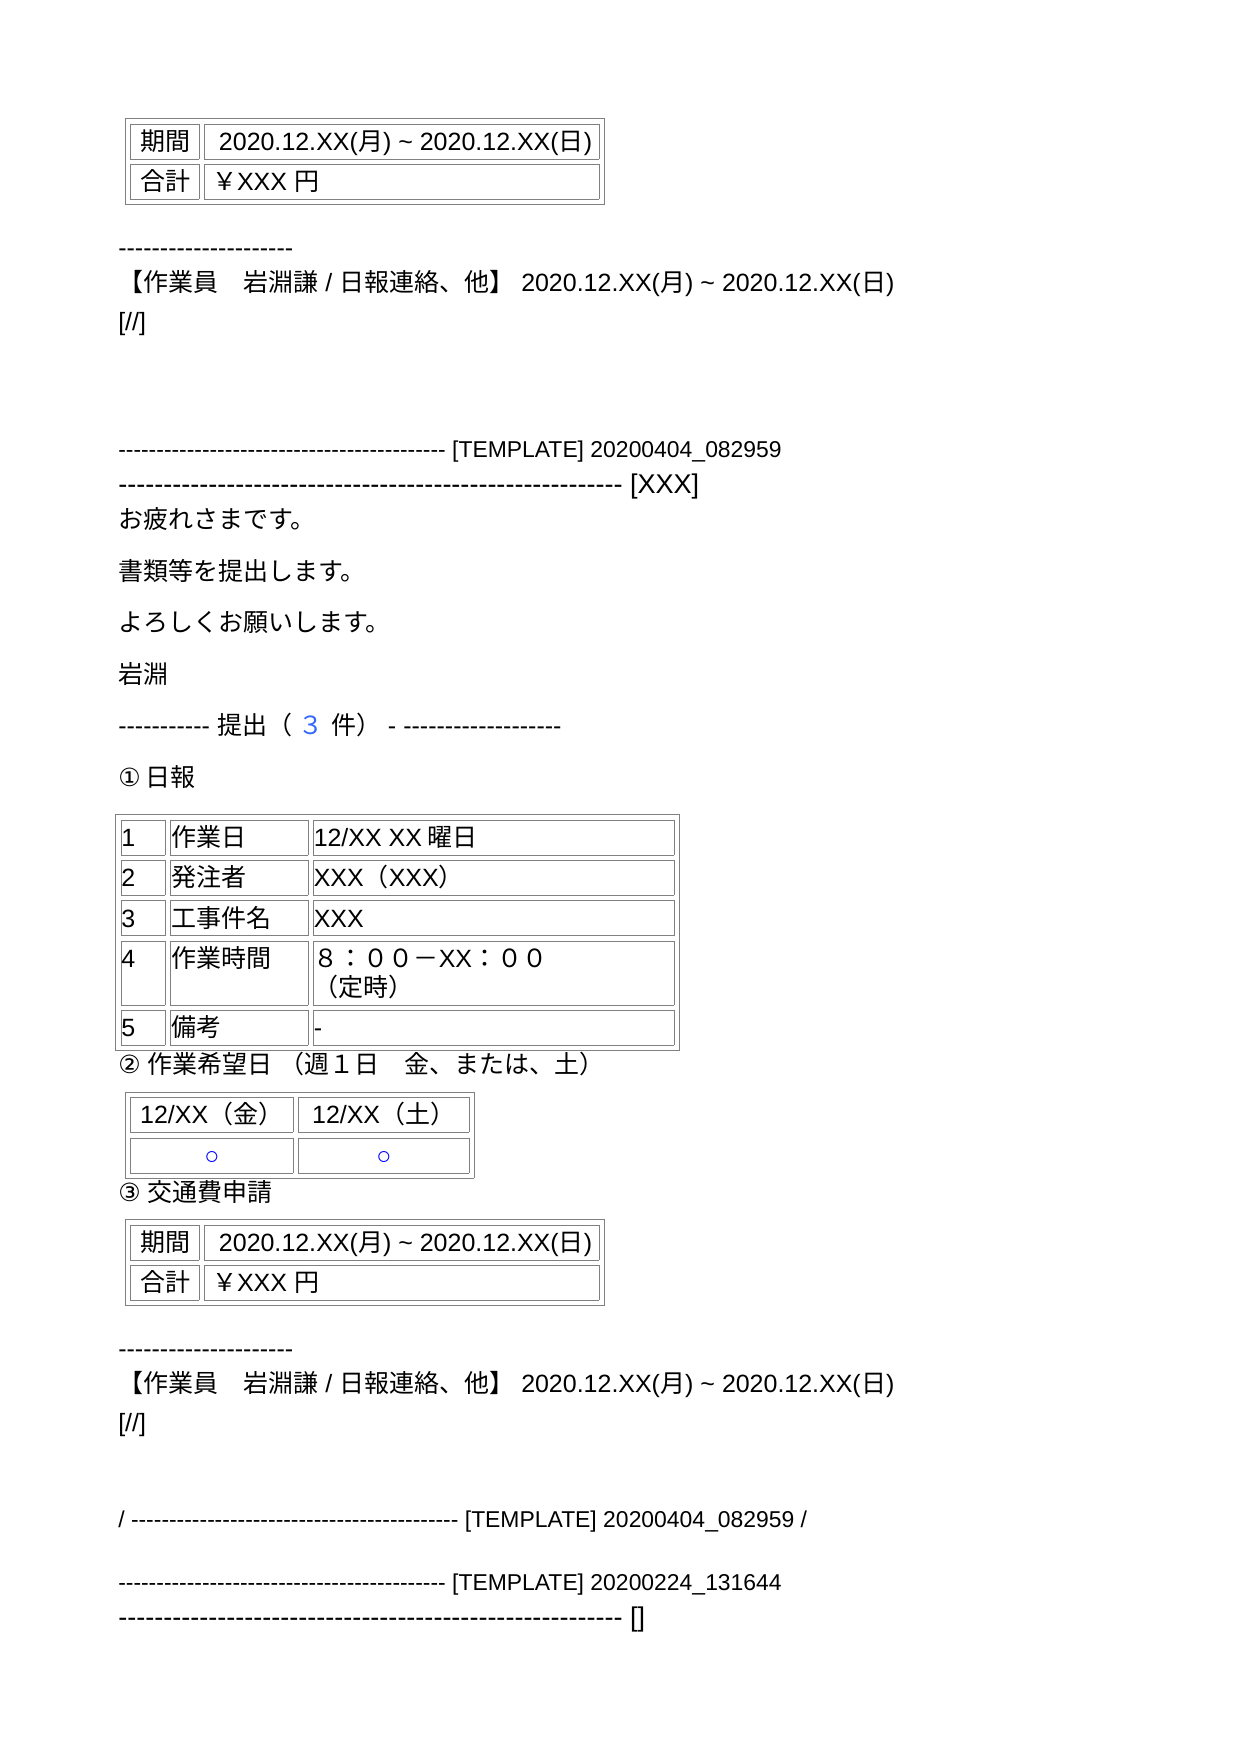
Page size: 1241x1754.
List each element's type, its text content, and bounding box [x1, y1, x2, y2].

text 岩淵 [118, 660, 1122, 688]
table_cell - [314, 1011, 674, 1045]
text 書類等を提出します。 [118, 557, 1122, 586]
text ② 作業希望日 （週１日 金、または、土） [118, 1050, 1122, 1079]
text -------------------------------------------------------- [] [118, 1601, 1122, 1632]
table_header 1 [118, 815, 168, 854]
table_cell XXX [310, 895, 677, 935]
table_cell ○ [296, 1132, 471, 1172]
table_header 2020.12.XX(月) ~ 2020.12.XX(日) [202, 119, 602, 158]
table_cell ￥XXX 円 [202, 159, 602, 199]
text ①日報 [118, 763, 1122, 791]
table_cell 2 [118, 855, 168, 895]
table_header 12/XX（土） [296, 1093, 471, 1132]
table_cell 発注者 [168, 855, 310, 895]
text ③ 交通費申請 [118, 1178, 1122, 1207]
table_header 12/XX XX曜日 [310, 815, 677, 854]
text お疲れさまです。 [118, 505, 1122, 534]
text 【作業員 岩淵謙 / 日報連絡、他】 2020.12.XX(月) ~ 2020.12.XX(日) [118, 268, 1122, 296]
table_cell - [310, 1005, 677, 1045]
table_cell 工事件名 [168, 895, 310, 935]
text ------------------------------------------- [TEMPLATE] 20200404_082959 [118, 436, 1122, 463]
table_cell 作業時間 [168, 935, 310, 1004]
text ------------------------------------------- [TEMPLATE] 20200224_131644 [118, 1569, 1122, 1595]
table_cell 5 [118, 1005, 168, 1045]
text ----------- 提出（ ３ 件） - ------------------- [118, 711, 1122, 740]
table_cell ８：００－XX：００ （定時） [310, 935, 677, 1004]
table_cell 合計 [128, 1260, 202, 1300]
text 【作業員 岩淵謙 / 日報連絡、他】 2020.12.XX(月) ~ 2020.12.XX(日) [118, 1369, 1122, 1397]
table_cell 合計 [128, 159, 202, 199]
table_cell 3 [118, 895, 168, 935]
text -------------------------------------------------------- [XXX] [118, 468, 1122, 499]
text --------------------- [118, 233, 1122, 262]
table_cell 備考 [168, 1005, 310, 1045]
table_header 作業日 [168, 815, 310, 854]
text --------------------- [118, 1334, 1122, 1363]
table_cell 4 [118, 935, 168, 1004]
text よろしくお願いします。 [118, 608, 1122, 637]
table_header 2020.12.XX(月) ~ 2020.12.XX(日) [202, 1220, 602, 1259]
text [//] [118, 1408, 1122, 1437]
table_header 期間 [128, 1220, 202, 1259]
table_cell ○ [128, 1132, 296, 1172]
text [//] [118, 307, 1122, 336]
table_cell XXX（XXX） [310, 855, 677, 895]
table_header 期間 [128, 119, 202, 158]
table_header 12/XX（金） [128, 1093, 296, 1132]
text / ------------------------------------------- [TEMPLATE] 20200404_082959 / [118, 1506, 1122, 1532]
table_cell ￥XXX 円 [202, 1260, 602, 1300]
